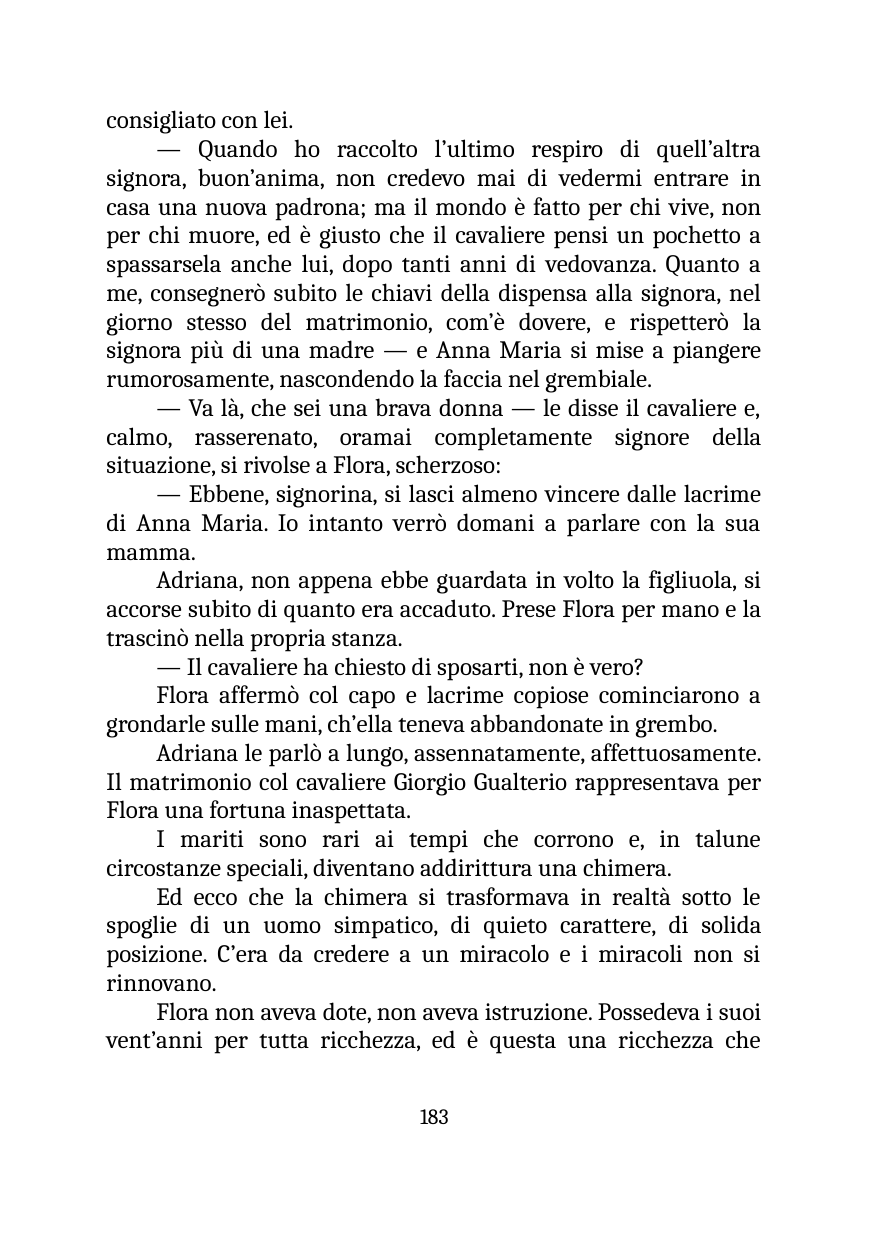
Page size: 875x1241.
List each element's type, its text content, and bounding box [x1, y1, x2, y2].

text consigliato con lei. [106, 106, 762, 135]
text — Ebbene, signorina, si lasci almeno vincere dalle lacrime di Anna Maria. Io intanto verrò domani a parlare con la sua mamma. [106, 480, 762, 566]
text I mariti sono rari ai tempi che corrono e, in talune circostanze speciali, diventano addirittura una chimera. [106, 825, 762, 882]
text Adriana, non appena ebbe guardata in volto la figliuola, si accorse subito di quanto era accaduto. Prese Flora per mano e la trascinò nella propria stanza. [106, 566, 762, 652]
text Adriana le parlò a lungo, assennatamente, affettuosamente. Il matrimonio col cavaliere Giorgio Gualterio rappresentava per Flora una fortuna inaspettata. [106, 739, 762, 825]
text Flora non aveva dote, non aveva istruzione. Possedeva i suoi vent’anni per tutta ricchezza, ed è questa una ricchezza che [106, 997, 762, 1055]
text Ed ecco che la chimera si trasformava in realtà sotto le spoglie di un uomo simpatico, di quieto carattere, di solida posizione. C’era da credere a un miracolo e i miracoli non si rinnovano. [106, 882, 762, 997]
text — Il cavaliere ha chiesto di sposarti, non è vero? [106, 652, 762, 681]
text — Va là, che sei una brava donna — le disse il cavaliere e, calmo, rasserenato, oramai completamente signore della situazione, si rivolse a Flora, scherzoso: [106, 394, 762, 480]
text — Quando ho raccolto l’ultimo respiro di quell’altra signora, buon’anima, non credevo mai di vedermi entrare in casa una nuova padrona; ma il mondo è fatto per chi vive, non per chi muore, ed è giusto che il cavaliere pensi un pochetto a spassarsela anche lui, dopo tanti anni di vedovanza. Quanto a me, consegnerò subito le chiavi della dispensa alla signora, nel giorno stesso del matrimonio, com’è dovere, e rispetterò la signora più di una madre — e Anna Maria si mise a piangere rumorosamente, nascondendo la faccia nel grembiale. [106, 135, 762, 394]
text Flora affermò col capo e lacrime copiose cominciarono a grondarle sulle mani, ch’ella teneva abbandonate in grembo. [106, 681, 762, 739]
